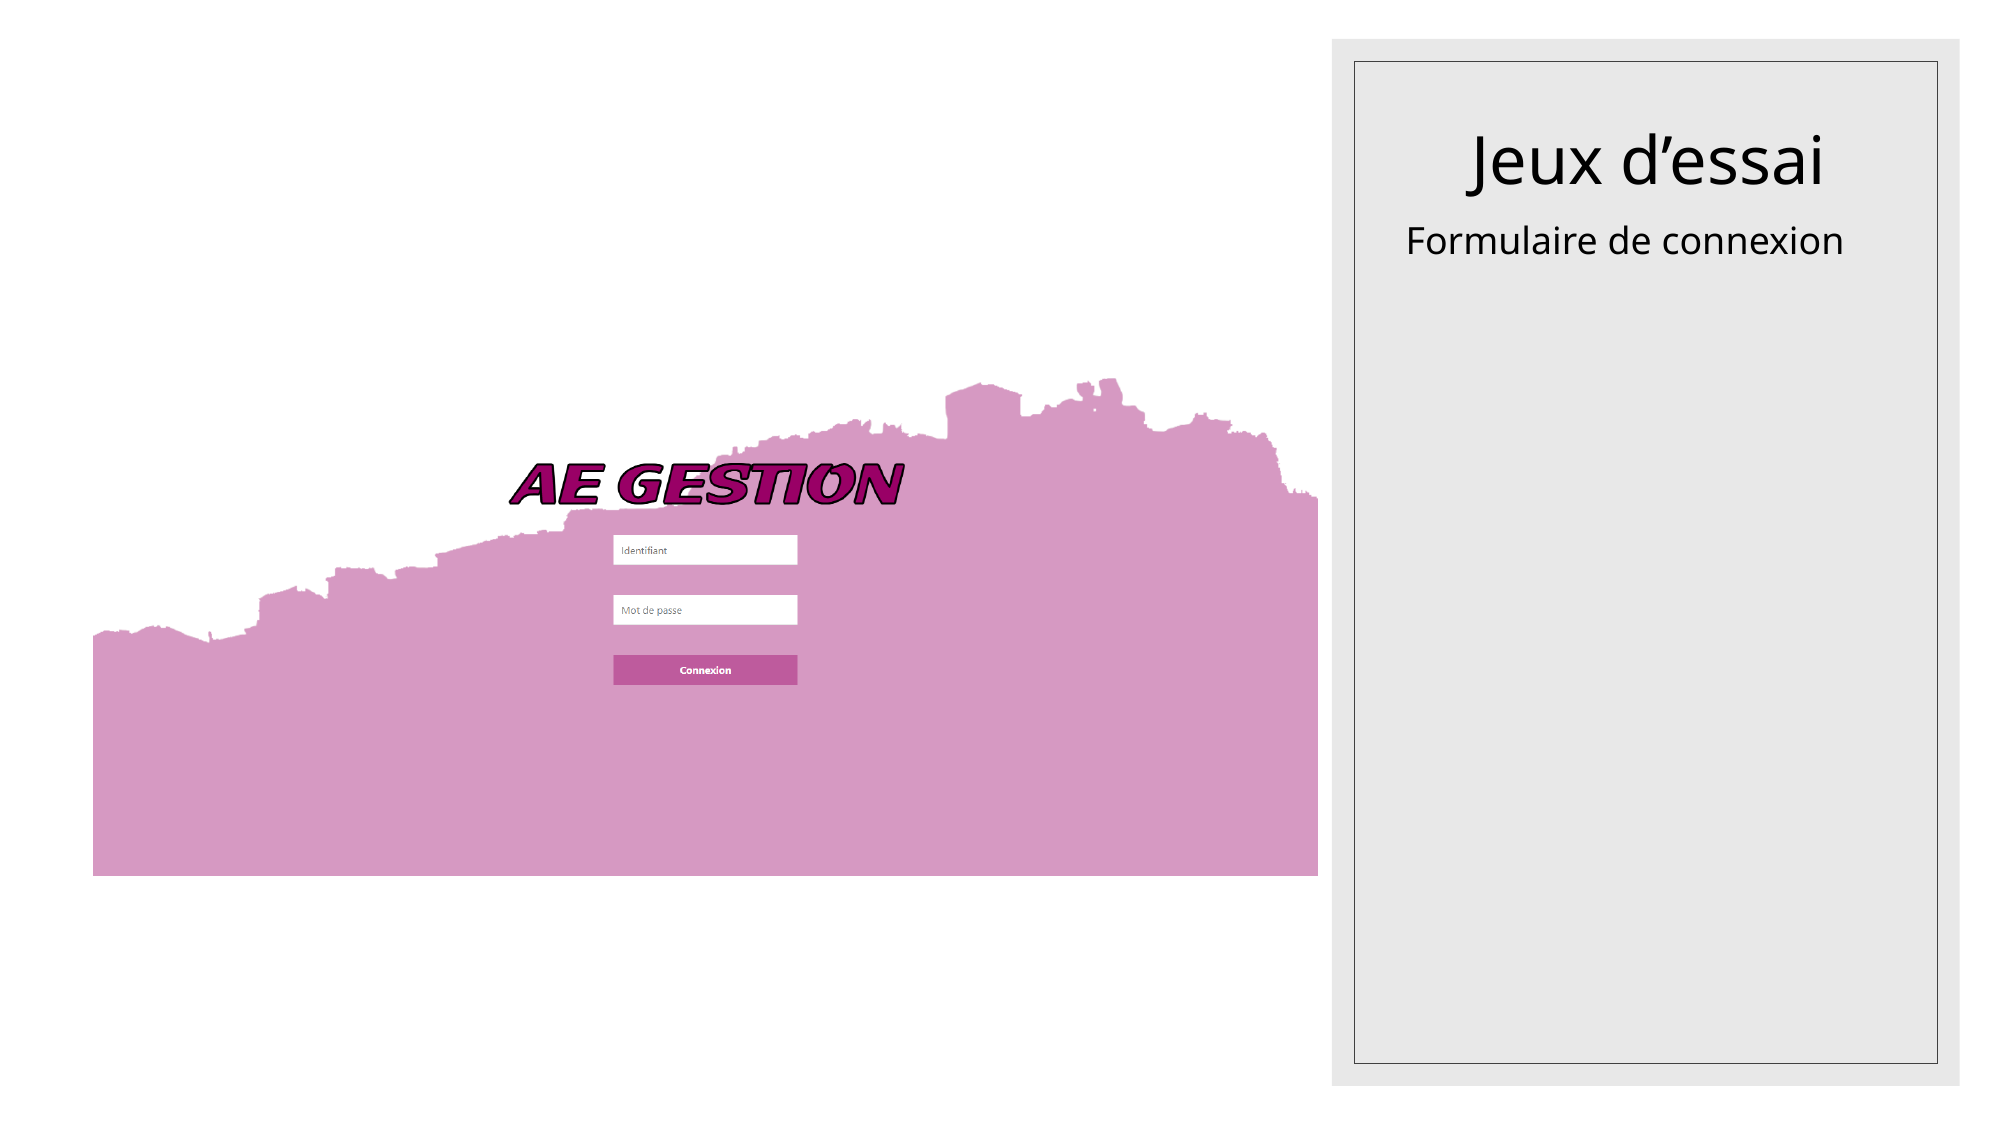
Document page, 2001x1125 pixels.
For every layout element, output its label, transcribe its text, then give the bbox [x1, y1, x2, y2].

list Formulaire de connexion [1390, 205, 1907, 968]
title Jeux d’essai [1390, 98, 1907, 205]
picture [93, 278, 1318, 876]
